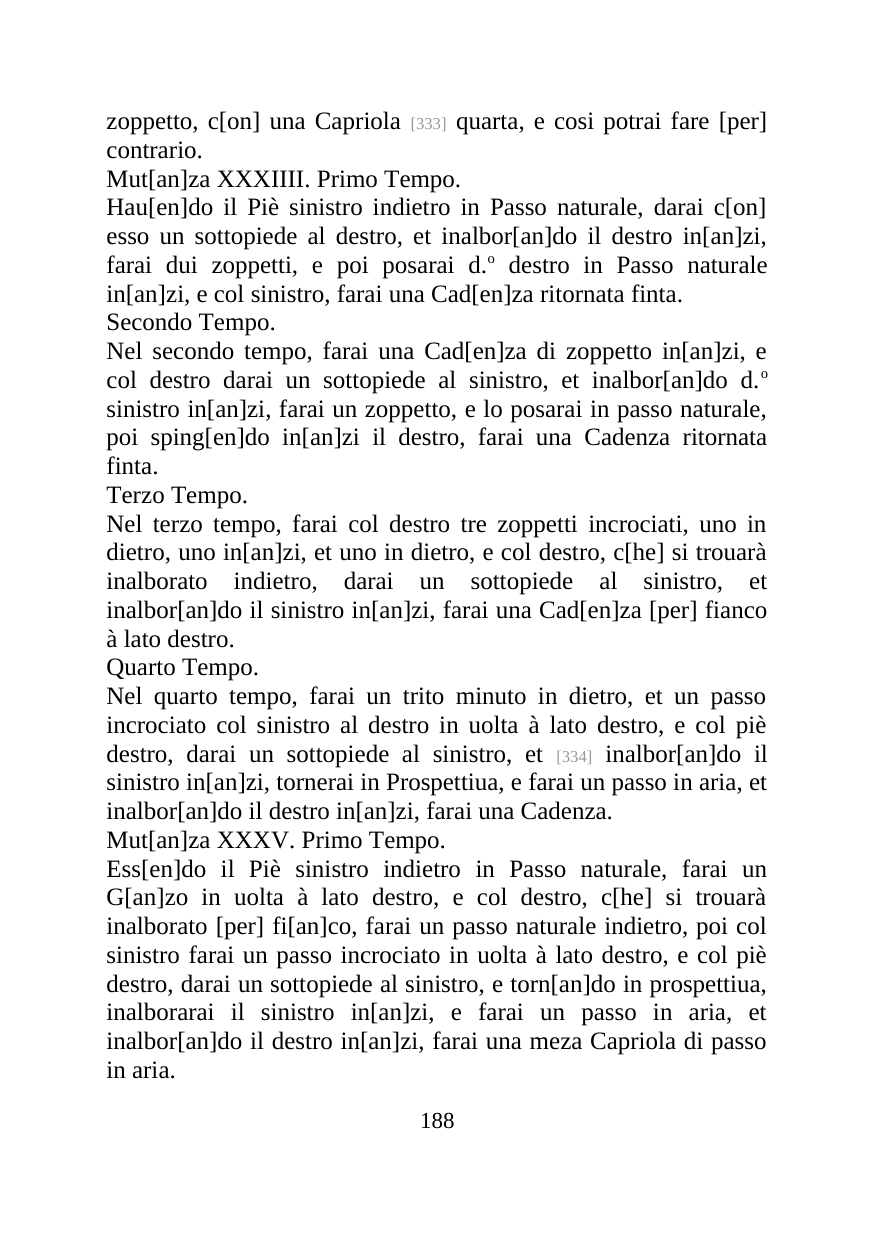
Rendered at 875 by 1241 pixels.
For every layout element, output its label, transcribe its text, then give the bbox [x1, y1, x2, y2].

text Hau[en]do il Piè sinistro indietro in Passo naturale, darai c[on] esso un sottopiede al destro, et inalbor[an]do il destro in[an]zi, farai dui zoppetti, e poi posarai d.o destro in Passo naturale in[an]zi, e col sinistro, farai una Cad[en]za ritornata finta. [106, 192, 768, 307]
text Terzo Tempo. [106, 480, 768, 509]
text Nel quarto tempo, farai un trito minuto in dietro, et un passo incrociato col sinistro al destro in uolta à lato destro, e col piè destro, darai un sottopiede al sinistro, et [334] inalbor[an]do il sinistro in[an]zi, tornerai in Prospettiua, e farai un passo in aria, et inalbor[an]do il destro in[an]zi, farai una Cadenza. [106, 681, 768, 825]
text Ess[en]do il Piè sinistro indietro in Passo naturale, farai un G[an]zo in uolta à lato destro, e col destro, c[he] si trouarà inalborato [per] fi[an]co, farai un passo naturale indietro, poi col sinistro farai un passo incrociato in uolta à lato destro, e col piè destro, darai un sottopiede al sinistro, e torn[an]do in prospettiua, inalborarai il sinistro in[an]zi, e farai un passo in aria, et inalbor[an]do il destro in[an]zi, farai una meza Capriola di passo in aria. [106, 854, 768, 1084]
text zoppetto, c[on] una Capriola [333] quarta, e cosi potrai fare [per] contrario. [106, 106, 768, 164]
text Mut[an]za XXXV. Primo Tempo. [106, 825, 768, 854]
text Nel secondo tempo, farai una Cad[en]za di zoppetto in[an]zi, e col destro darai un sottopiede al sinistro, et inalbor[an]do d.o sinistro in[an]zi, farai un zoppetto, e lo posarai in passo naturale, poi sping[en]do in[an]zi il destro, farai una Cadenza ritornata finta. [106, 336, 768, 480]
text Mut[an]za XXXIIII. Primo Tempo. [106, 164, 768, 192]
text Quarto Tempo. [106, 652, 768, 681]
text Secondo Tempo. [106, 307, 768, 336]
text Nel terzo tempo, farai col destro tre zoppetti incrociati, uno in dietro, uno in[an]zi, et uno in dietro, e col destro, c[he] si trouarà inalborato indietro, darai un sottopiede al sinistro, et inalbor[an]do il sinistro in[an]zi, farai una Cad[en]za [per] fianco à lato destro. [106, 509, 768, 652]
